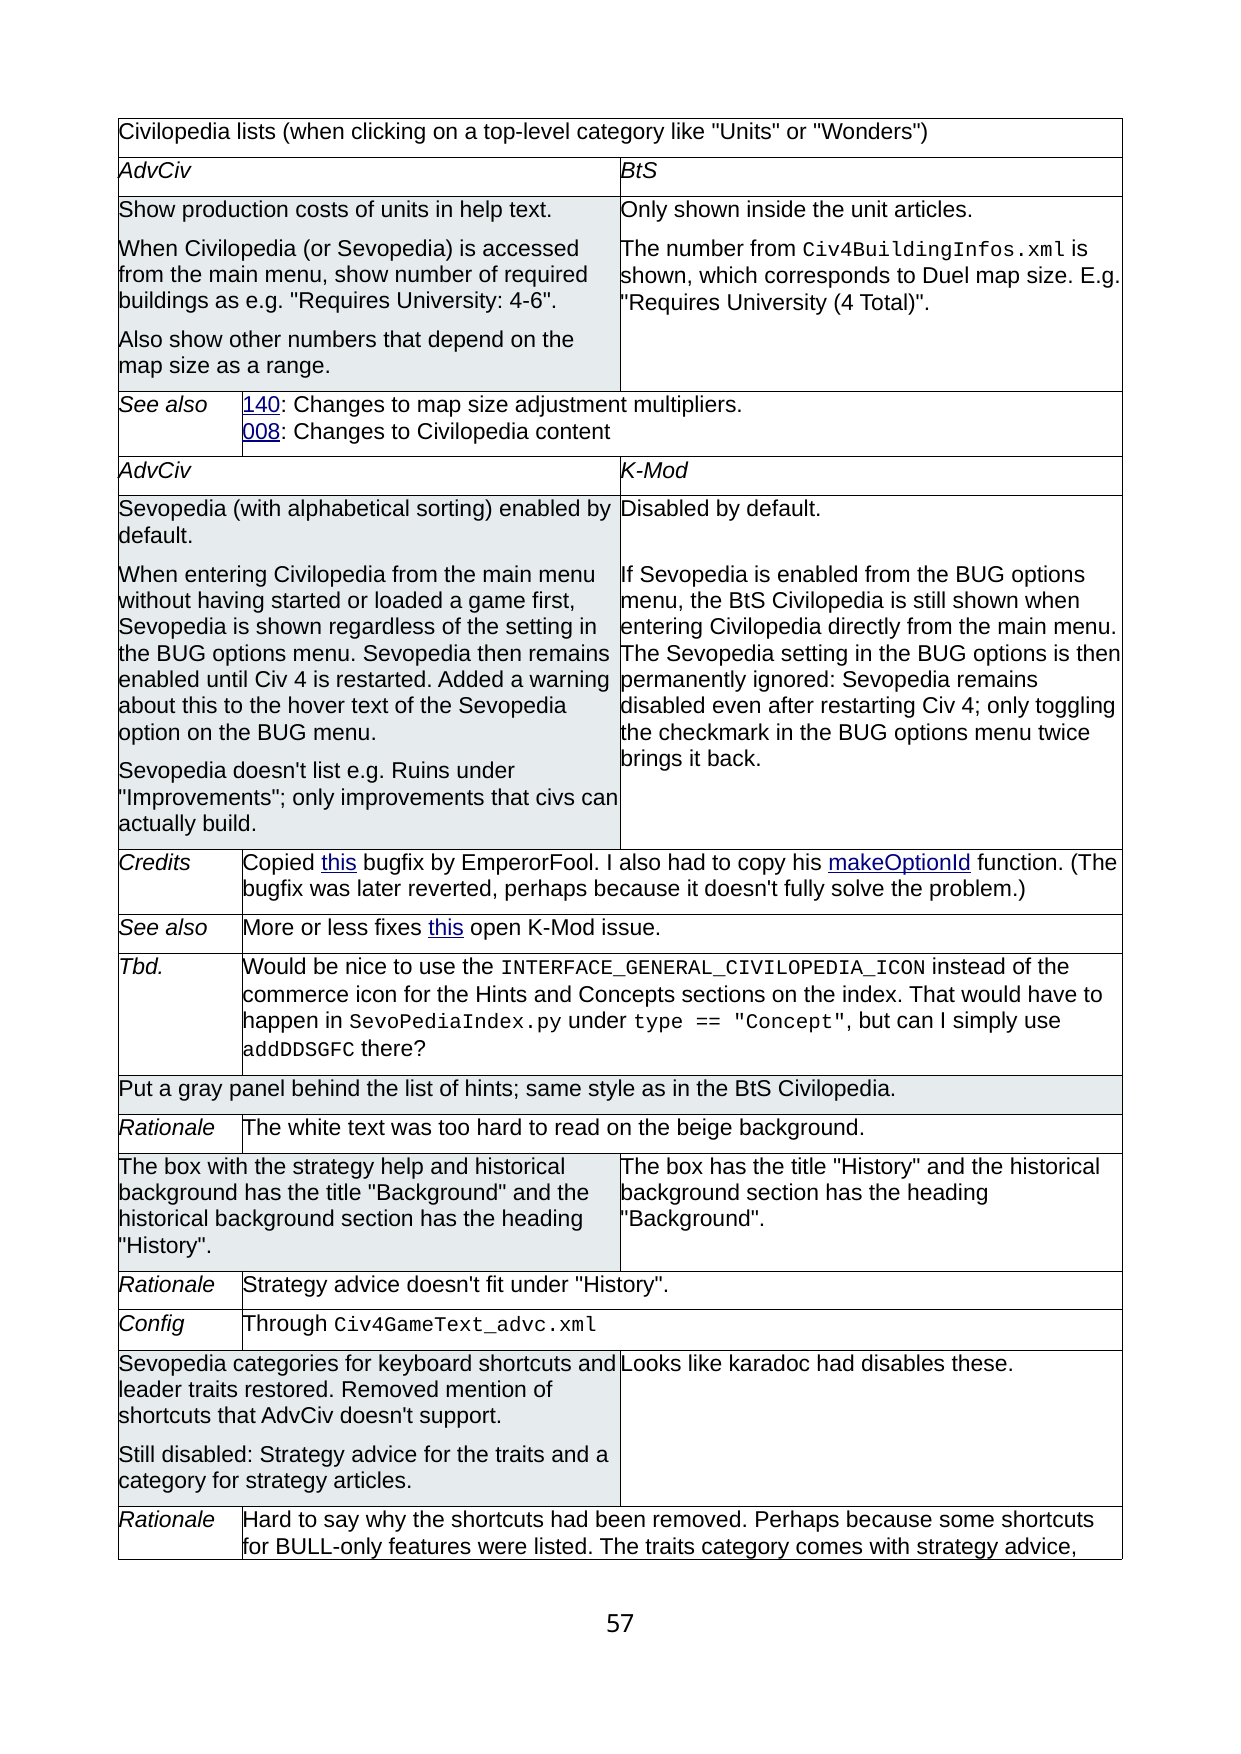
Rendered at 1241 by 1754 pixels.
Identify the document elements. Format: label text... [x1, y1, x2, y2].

table_cell Through Civ4GameText_advc.xml [243, 1310, 1122, 1349]
table_cell Config [119, 1310, 242, 1349]
table_cell Copied this bugfix by EmperorFool. I also had to copy his makeOptionId function. (The bugfix was later reverted, perhaps because it doesn't fully solve the problem.) [243, 850, 1122, 914]
table_cell 140: Changes to map size adjustment multipliers. 008: Changes to Civilopedia content [243, 392, 1122, 456]
table_cell Rationale [119, 1115, 242, 1153]
table_cell Disabled by default. If Sevopedia is enabled from the BUG options menu, the BtS Civilopedia is still shown when entering Civilopedia directly from the main menu. The Sevopedia setting in the BUG options is then permanently ignored: Sevopedia remains disabled even after restarting Civ 4; only toggling the checkmark in the BUG options menu twice brings it back. [621, 496, 1122, 849]
table_cell K-Mod [621, 457, 1122, 495]
table_cell See also [119, 392, 242, 456]
table_cell Would be nice to use the INTERFACE_GENERAL_CIVILOPEDIA_ICON instead of the commerce icon for the Hints and Concepts sections on the index. That would have to happen in SevoPediaIndex.py under type == "Concept", but can I simply use addDDSGFC there? [243, 954, 1122, 1075]
table_cell Strategy advice doesn't fit under "History". [243, 1272, 1122, 1309]
table_cell Looks like karadoc had disables these. [621, 1351, 1122, 1506]
table_cell Rationale [119, 1272, 242, 1309]
table_cell Tbd. [119, 954, 242, 1075]
table_cell The white text was too hard to read on the beige background. [243, 1115, 1122, 1153]
table_cell Civilopedia lists (when clicking on a top-level category like "Units" or "Wonders") [119, 119, 1122, 157]
table_cell Sevopedia categories for keyboard shortcuts and leader traits restored. Removed mention of shortcuts that AdvCiv doesn't support. Still disabled: Strategy advice for the traits and a category for strategy articles. [119, 1351, 620, 1506]
table_cell More or less fixes this open K-Mod issue. [243, 915, 1122, 953]
table_cell Only shown inside the unit articles. The number from Civ4BuildingInfos.xml is shown, which corresponds to Duel map size. E.g. "Requires University (4 Total)". [621, 197, 1122, 391]
table_cell AdvCiv [119, 158, 620, 196]
table_cell The box with the strategy help and historical background has the title "Background" and the historical background section has the heading "History". [119, 1154, 620, 1271]
table_cell BtS [621, 158, 1122, 196]
table_cell Sevopedia (with alphabetical sorting) enabled by default. When entering Civilopedia from the main menu without having started or loaded a game first, Sevopedia is shown regardless of the setting in the BUG options menu. Sevopedia then remains enabled until Civ 4 is restarted. Added a warning about this to the hover text of the Sevopedia option on the BUG menu. Sevopedia doesn't list e.g. Ruins under "Improvements"; only improvements that civs can actually build. [119, 496, 620, 849]
table_cell Show production costs of units in help text. When Civilopedia (or Sevopedia) is accessed from the main menu, show number of required buildings as e.g. "Requires University: 4-6". Also show other numbers that depend on the map size as a range. [119, 197, 620, 391]
table_cell The box has the title "History" and the historical background section has the heading "Background". [621, 1154, 1122, 1271]
table_cell Rationale [119, 1507, 242, 1559]
table_cell Hard to say why the shortcuts had been removed. Perhaps because some shortcuts for BULL-only features were listed. The traits category comes with strategy advice, [243, 1507, 1122, 1559]
table_cell Put a gray panel behind the list of hints; same style as in the BtS Civilopedia. [119, 1076, 1122, 1114]
table_cell Credits [119, 850, 242, 914]
table_cell See also [119, 915, 242, 953]
table_cell AdvCiv [119, 457, 620, 495]
